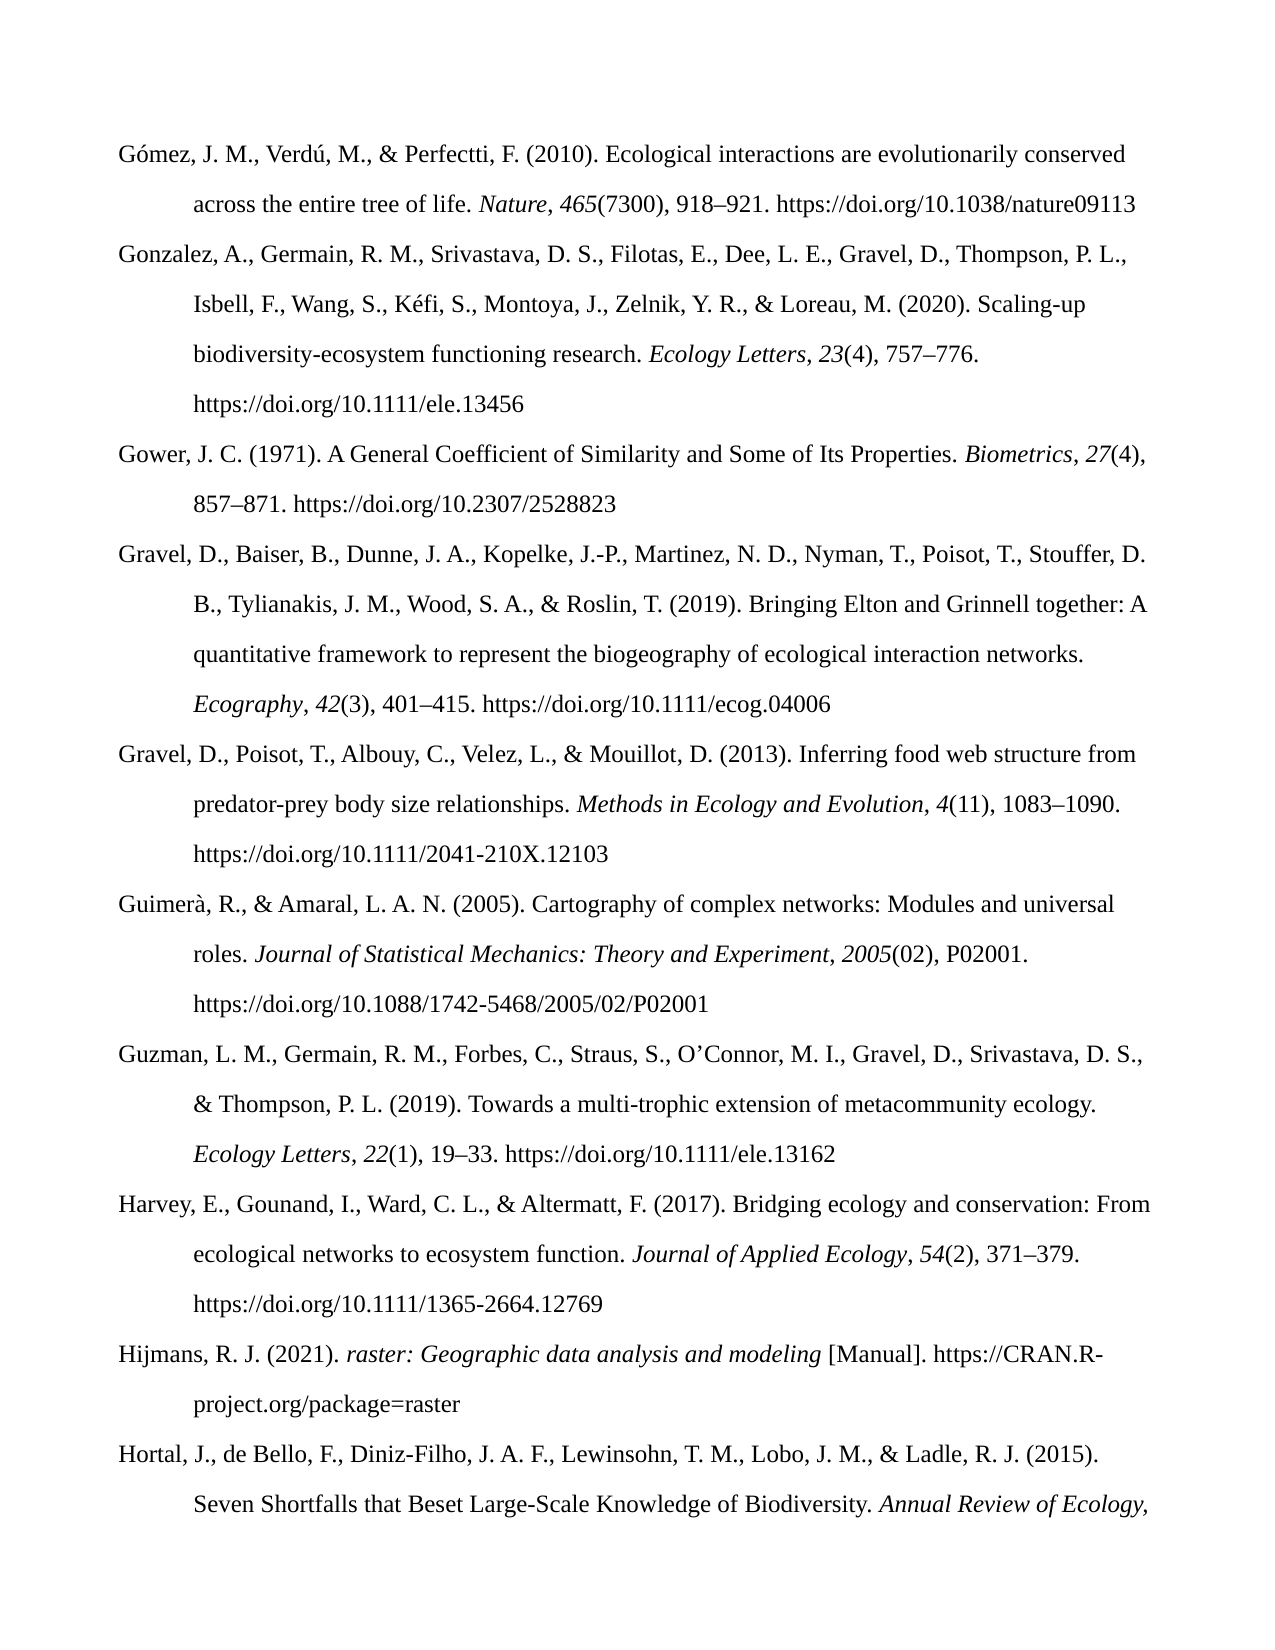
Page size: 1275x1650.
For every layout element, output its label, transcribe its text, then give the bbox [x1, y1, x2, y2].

text Gómez, J. M., Verdú, M., & Perfectti, F. (2010). Ecological interactions are evolutionarily conserved across the entire tree of life. Nature, 465(7300), 918–921. https://doi.org/10.1038/nature09113 [118, 118, 1157, 218]
text Gravel, D., Poisot, T., Albouy, C., Velez, L., & Mouillot, D. (2013). Inferring food web structure from predator-prey body size relationships. Methods in Ecology and Evolution, 4(11), 1083–1090. https://doi.org/10.1111/2041-210X.12103 [118, 718, 1157, 868]
text Hijmans, R. J. (2021). raster: Geographic data analysis and modeling [Manual]. https://CRAN.R-project.org/package=raster [118, 1318, 1157, 1418]
text Gower, J. C. (1971). A General Coefficient of Similarity and Some of Its Properties. Biometrics, 27(4), 857–871. https://doi.org/10.2307/2528823 [118, 418, 1157, 518]
text Guzman, L. M., Germain, R. M., Forbes, C., Straus, S., O’Connor, M. I., Gravel, D., Srivastava, D. S., & Thompson, P. L. (2019). Towards a multi-trophic extension of metacommunity ecology. Ecology Letters, 22(1), 19–33. https://doi.org/10.1111/ele.13162 [118, 1018, 1157, 1168]
text Hortal, J., de Bello, F., Diniz-Filho, J. A. F., Lewinsohn, T. M., Lobo, J. M., & Ladle, R. J. (2015). Seven Shortfalls that Beset Large-Scale Knowledge of Biodiversity. Annual Review of Ecology, [118, 1418, 1157, 1518]
text Harvey, E., Gounand, I., Ward, C. L., & Altermatt, F. (2017). Bridging ecology and conservation: From ecological networks to ecosystem function. Journal of Applied Ecology, 54(2), 371–379. https://doi.org/10.1111/1365-2664.12769 [118, 1168, 1157, 1318]
text Guimerà, R., & Amaral, L. A. N. (2005). Cartography of complex networks: Modules and universal roles. Journal of Statistical Mechanics: Theory and Experiment, 2005(02), P02001. https://doi.org/10.1088/1742-5468/2005/02/P02001 [118, 868, 1157, 1018]
text Gonzalez, A., Germain, R. M., Srivastava, D. S., Filotas, E., Dee, L. E., Gravel, D., Thompson, P. L., Isbell, F., Wang, S., Kéfi, S., Montoya, J., Zelnik, Y. R., & Loreau, M. (2020). Scaling-up biodiversity-ecosystem functioning research. Ecology Letters, 23(4), 757–776. https://doi.org/10.1111/ele.13456 [118, 218, 1157, 418]
text Gravel, D., Baiser, B., Dunne, J. A., Kopelke, J.-P., Martinez, N. D., Nyman, T., Poisot, T., Stouffer, D. B., Tylianakis, J. M., Wood, S. A., & Roslin, T. (2019). Bringing Elton and Grinnell together: A quantitative framework to represent the biogeography of ecological interaction networks. Ecography, 42(3), 401–415. https://doi.org/10.1111/ecog.04006 [118, 518, 1157, 718]
